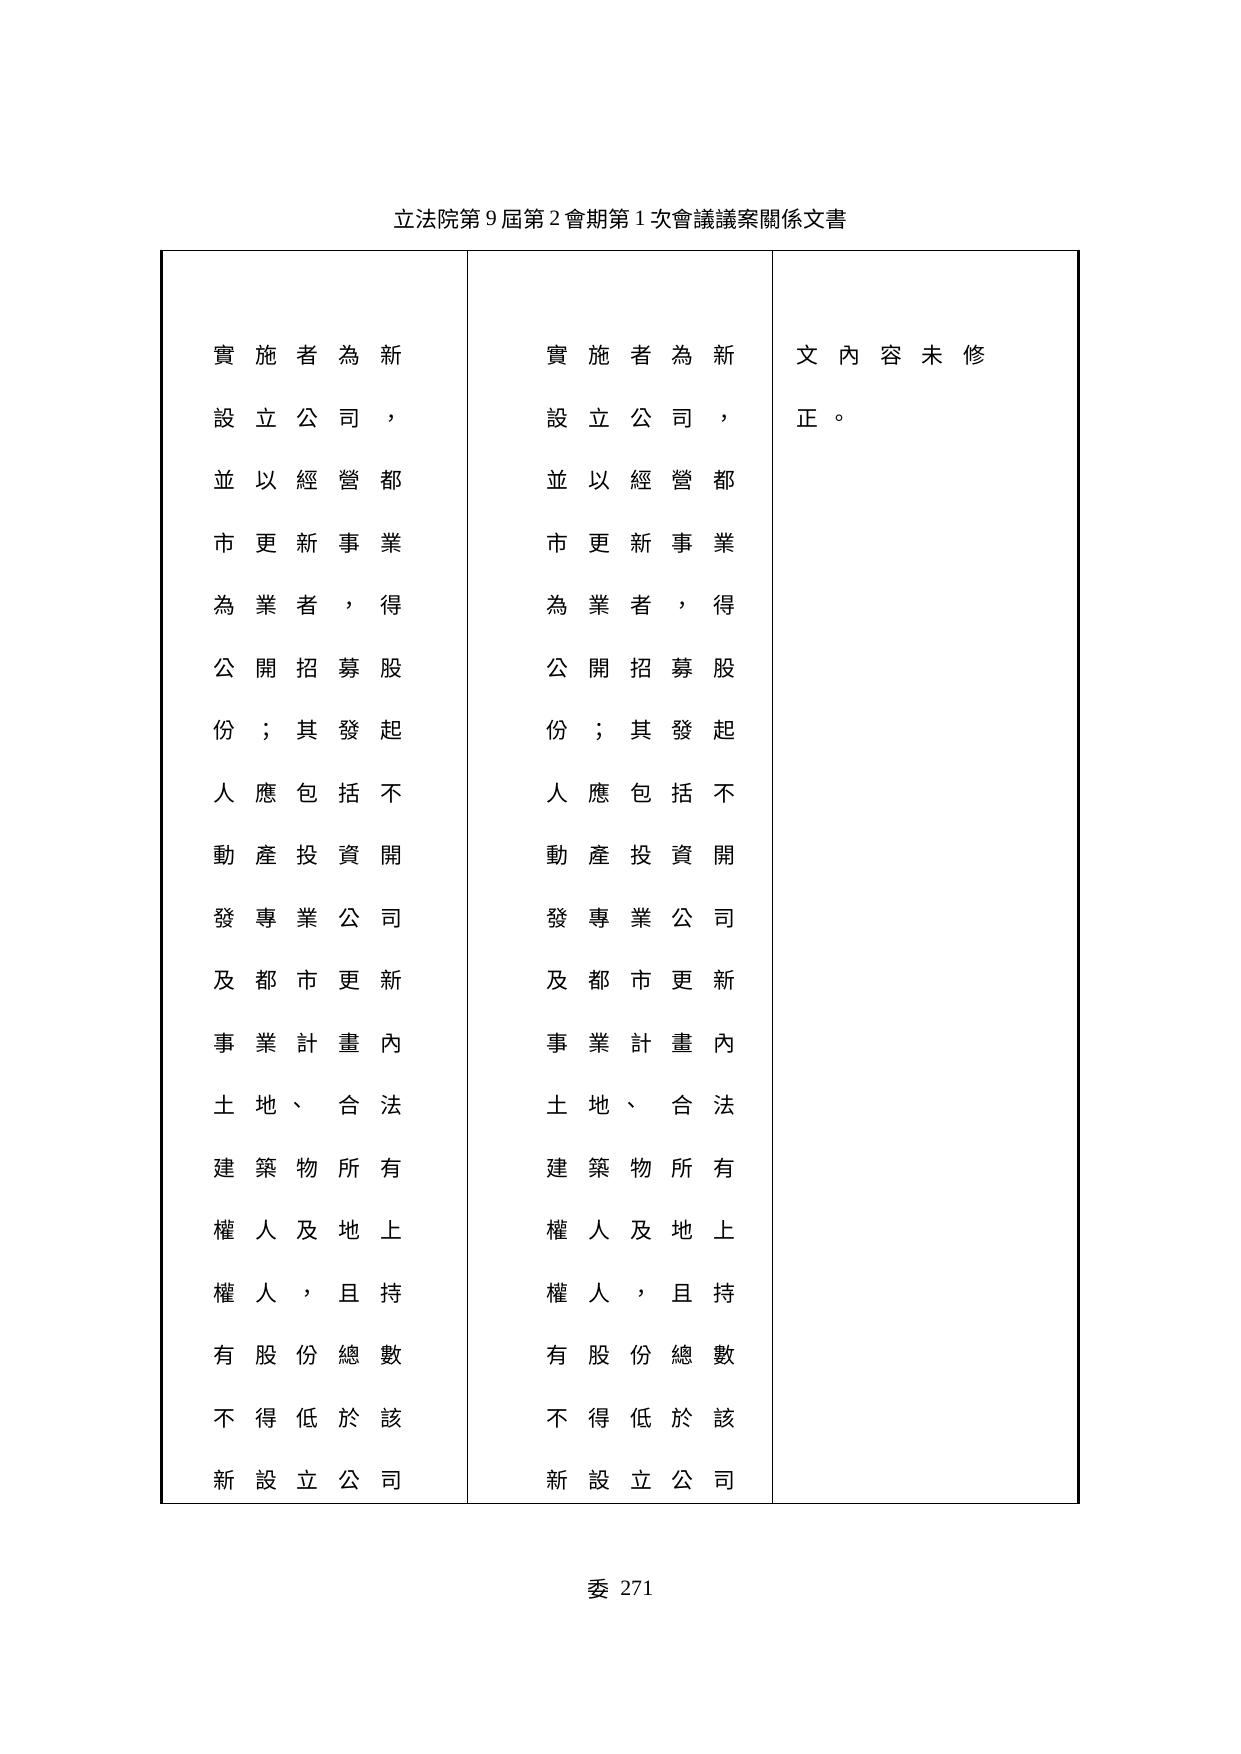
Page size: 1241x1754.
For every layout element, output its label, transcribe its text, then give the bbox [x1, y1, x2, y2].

table_cell 文內容未修正。 [773, 251, 1077, 1503]
table_cell 實施者為新設立公司，並以經營都市更新事業為業者，得公開招募股份；其發起人應包括不動產投資開發專業公司及都市更新事業計畫內土地、合法建築物所有權人及地上權人，且持有股份總數不得低於該新設立公司 [468, 251, 772, 1503]
table_cell 實施者為新設立公司，並以經營都市更新事業為業者，得公開招募股份；其發起人應包括不動產投資開發專業公司及都市更新事業計畫內土地、合法建築物所有權人及地上權人，且持有股份總數不得低於該新設立公司 [163, 251, 467, 1503]
